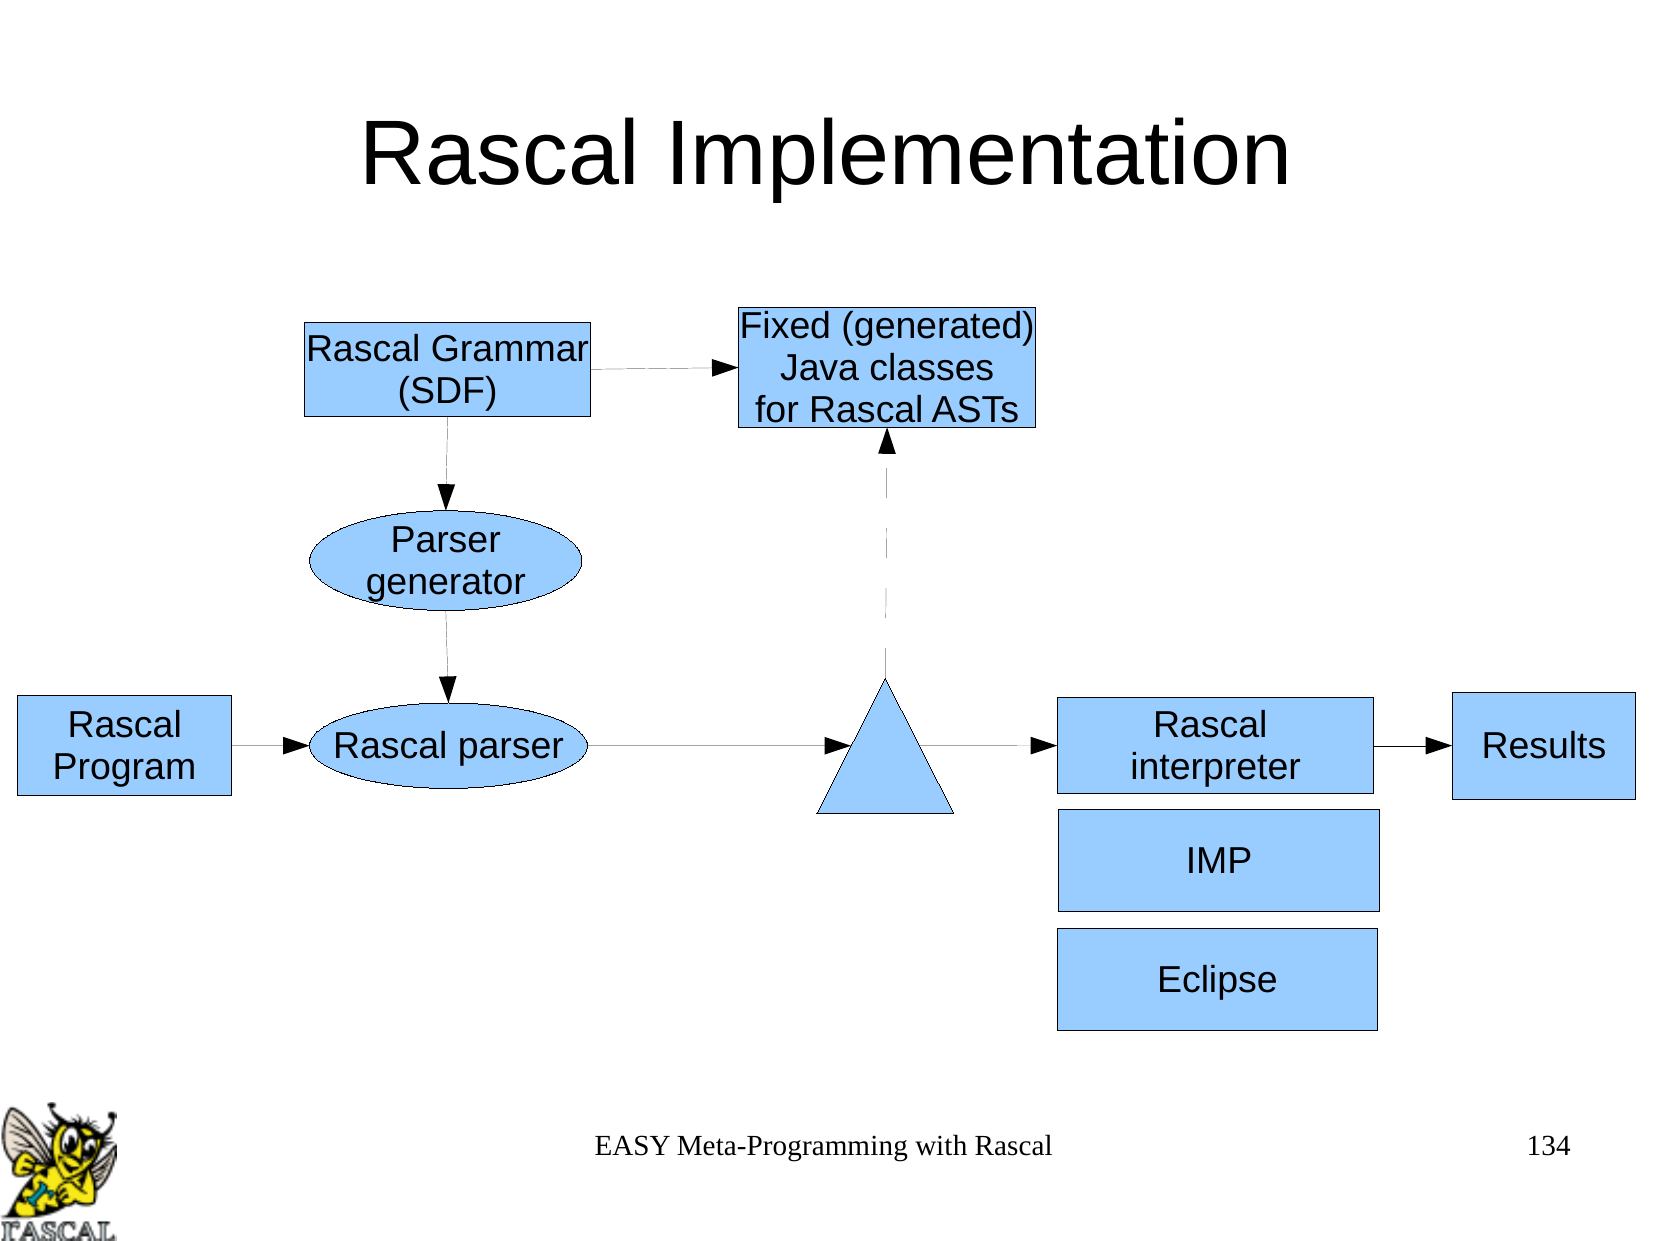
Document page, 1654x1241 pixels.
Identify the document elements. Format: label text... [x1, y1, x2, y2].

text_box IMP [1058, 809, 1380, 912]
title Rascal Implementation [82, 49, 1571, 257]
text_box Fixed (generated) Java classes for Rascal ASTs [738, 307, 1036, 428]
text_box Parser generator [309, 510, 582, 611]
text_box Results [1452, 692, 1636, 800]
text_box Eclipse [1057, 928, 1378, 1031]
text_box [816, 678, 954, 814]
text_box Rascal interpreter [1057, 697, 1374, 794]
picture [0, 1102, 117, 1241]
text_box Rascal parser [309, 702, 588, 789]
text_box Rascal Program [17, 695, 232, 796]
text_box Rascal Grammar (SDF) [304, 322, 591, 417]
